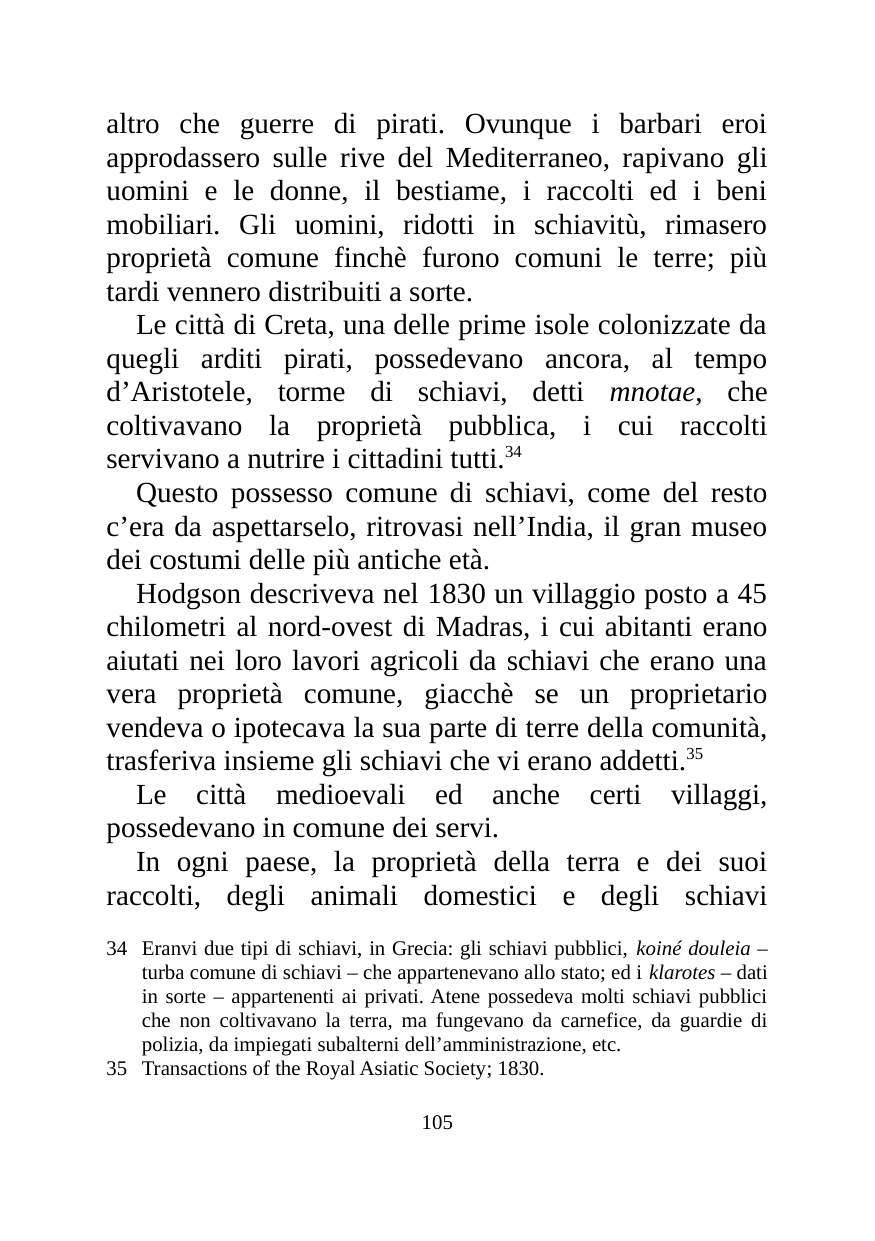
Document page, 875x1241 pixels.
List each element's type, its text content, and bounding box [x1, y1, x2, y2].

text altro che guerre di pirati. Ovunque i barbari eroi approdassero sulle rive del Mediterraneo, rapivano gli uomini e le donne, il bestiame, i raccolti ed i beni mobiliari. Gli uomini, ridotti in schiavitù, rimasero proprietà comune finchè furono comuni le terre; più tardi vennero distribuiti a sorte. [106, 106, 768, 307]
text Le città medioevali ed anche certi villaggi, possedevano in comune dei servi. [106, 777, 768, 844]
text Eranvi due tipi di schiavi, in Grecia: gli schiavi pubblici, koiné douleia – turba comune di schiavi – che appartenevano allo stato; ed i klarotes – dati in sorte – appartenenti ai privati. Atene possedeva molti schiavi pubblici che non coltivavano la terra, ma fungevano da carnefice, da guardie di polizia, da impiegati subalterni dell’amministrazione, etc. [106, 936, 768, 1056]
text In ogni paese, la proprietà della terra e dei suoi raccolti, degli animali domestici e degli schiavi [106, 844, 768, 911]
text Hodgson descriveva nel 1830 un villaggio posto a 45 chilometri al nord-ovest di Madras, i cui abitanti erano aiutati nei loro lavori agricoli da schiavi che erano una vera proprietà comune, giacchè se un proprietario vendeva o ipotecava la sua parte di terre della comunità, trasferiva insieme gli schiavi che vi erano addetti. [106, 576, 768, 777]
text Questo possesso comune di schiavi, come del resto c’era da aspettarselo, ritrovasi nell’India, il gran museo dei costumi delle più antiche età. [106, 475, 768, 576]
text Transactions of the Royal Asiatic Society; 1830. [106, 1056, 768, 1080]
text Le città di Creta, una delle prime isole colonizzate da quegli arditi pirati, possedevano ancora, al tempo d’Aristotele, torme di schiavi, detti mnotae, che coltivavano la proprietà pubblica, i cui raccolti servivano a nutrire i cittadini tutti. [106, 307, 768, 475]
